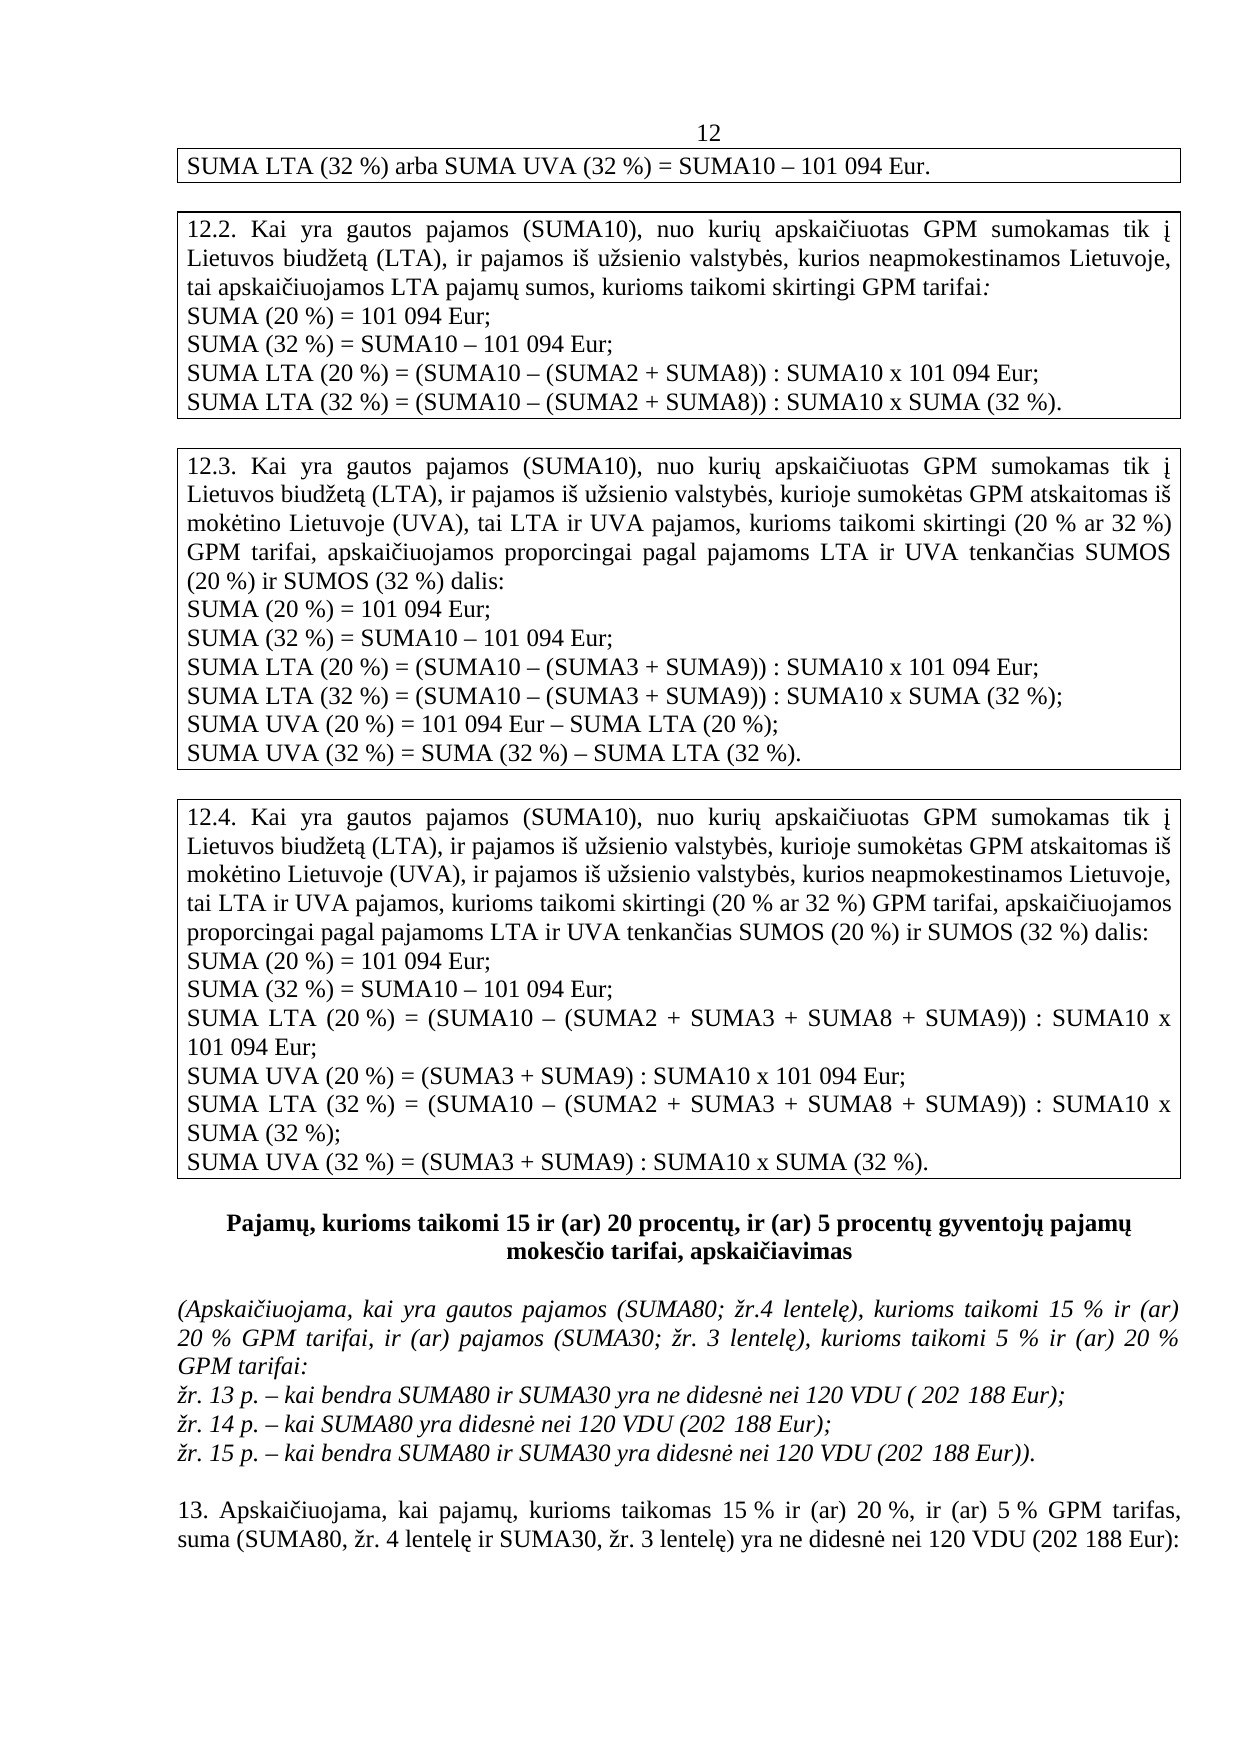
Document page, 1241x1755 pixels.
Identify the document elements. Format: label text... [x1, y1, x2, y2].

text SUMA UVA (32 %) = SUMA (32 %) – SUMA LTA (32 %). [178, 735, 1180, 769]
text (Apskaičiuojama, kai yra gautos pajamos (SUMA80; žr.4 lentelę), kurioms taikomi 15 % ir (ar) 20 % GPM tarifai, ir (ar) pajamos (SUMA30; žr. 3 lentelę), kurioms taikomi 5 % ir (ar) 20 % GPM tarifai: [177, 1294, 1181, 1380]
text žr. 13 p. – kai bendra SUMA80 ir SUMA30 yra ne didesnė nei 120 VDU ( 202 188 Eur); [177, 1380, 1181, 1409]
text 12.2. Kai yra gautos pajamos (SUMA10), nuo kurių apskaičiuotas GPM sumokamas tik į Lietuvos biudžetą (LTA), ir pajamos iš užsienio valstybės, kurios neapmokestinamos Lietuvoje, tai apskaičiuojamos LTA pajamų sumos, kurioms taikomi skirtingi GPM tarifai: [178, 213, 1180, 298]
text SUMA (20 %) = 101 094 Eur; [178, 298, 1180, 326]
text žr. 15 p. – kai bendra SUMA80 ir SUMA30 yra didesnė nei 120 VDU (202 188 Eur)). [177, 1438, 1181, 1466]
text SUMA UVA (20 %) = (SUMA3 + SUMA9) : SUMA10 x 101 094 Eur; [178, 1058, 1180, 1086]
text SUMA LTA (32 %) = (SUMA10 – (SUMA2 + SUMA3 + SUMA8 + SUMA9)) : SUMA10 x SUMA (32 %); [178, 1086, 1180, 1144]
text 12.4. Kai yra gautos pajamos (SUMA10), nuo kurių apskaičiuotas GPM sumokamas tik į Lietuvos biudžetą (LTA), ir pajamos iš užsienio valstybės, kurioje sumokėtas GPM atskaitomas iš mokėtino Lietuvoje (UVA), ir pajamos iš užsienio valstybės, kurios neapmokestinamos Lietuvoje, tai LTA ir UVA pajamos, kurioms taikomi skirtingi (20 % ar 32 %) GPM tarifai, apskaičiuojamos proporcingai pagal pajamoms LTA ir UVA tenkančias SUMOS (20 %) ir SUMOS (32 %) dalis: [178, 800, 1180, 943]
text SUMA (32 %) = SUMA10 – 101 094 Eur; [178, 326, 1180, 355]
text žr. 14 p. – kai SUMA80 yra didesnė nei 120 VDU (202 188 Eur); [177, 1409, 1181, 1438]
text 12.3. Kai yra gautos pajamos (SUMA10), nuo kurių apskaičiuotas GPM sumokamas tik į Lietuvos biudžetą (LTA), ir pajamos iš užsienio valstybės, kurioje sumokėtas GPM atskaitomas iš mokėtino Lietuvoje (UVA), tai LTA ir UVA pajamos, kurioms taikomi skirtingi (20 % ar 32 %) GPM tarifai, apskaičiuojamos proporcingai pagal pajamoms LTA ir UVA tenkančias SUMOS (20 %) ir SUMOS (32 %) dalis: [178, 449, 1180, 591]
text SUMA LTA (32 %) = (SUMA10 – (SUMA3 + SUMA9)) : SUMA10 x SUMA (32 %); [178, 678, 1180, 706]
text 13. Apskaičiuojama, kai pajamų, kurioms taikomas 15 % ir (ar) 20 %, ir (ar) 5 % GPM tarifas, suma (SUMA80, žr. 4 lentelę ir SUMA30, žr. 3 lentelę) yra ne didesnė nei 120 VDU (202 188 Eur): [177, 1495, 1181, 1553]
text SUMA UVA (32 %) = (SUMA3 + SUMA9) : SUMA10 x SUMA (32 %). [178, 1144, 1180, 1178]
text SUMA (32 %) = SUMA10 – 101 094 Eur; [178, 971, 1180, 1000]
text SUMA (20 %) = 101 094 Eur; [178, 591, 1180, 620]
text SUMA LTA (20 %) = (SUMA10 – (SUMA2 + SUMA3 + SUMA8 + SUMA9)) : SUMA10 x 101 094 Eur; [178, 1000, 1180, 1058]
text SUMA LTA (20 %) = (SUMA10 – (SUMA2 + SUMA8)) : SUMA10 x 101 094 Eur; [178, 355, 1180, 384]
text Pajamų, kurioms taikomi 15 ir (ar) 20 procentų, ir (ar) 5 procentų gyventojų pajamų mokesčio tarifai, apskaičiavimas [177, 1208, 1181, 1265]
text SUMA LTA (32 %) arba SUMA UVA (32 %) = SUMA10 – 101 094 Eur. [178, 149, 1180, 182]
text SUMA (20 %) = 101 094 Eur; [178, 943, 1180, 971]
text SUMA UVA (20 %) = 101 094 Eur – SUMA LTA (20 %); [178, 706, 1180, 735]
text SUMA (32 %) = SUMA10 – 101 094 Eur; [178, 620, 1180, 649]
text SUMA LTA (32 %) = (SUMA10 – (SUMA2 + SUMA8)) : SUMA10 x SUMA (32 %). [178, 384, 1180, 418]
text SUMA LTA (20 %) = (SUMA10 – (SUMA3 + SUMA9)) : SUMA10 x 101 094 Eur; [178, 649, 1180, 678]
